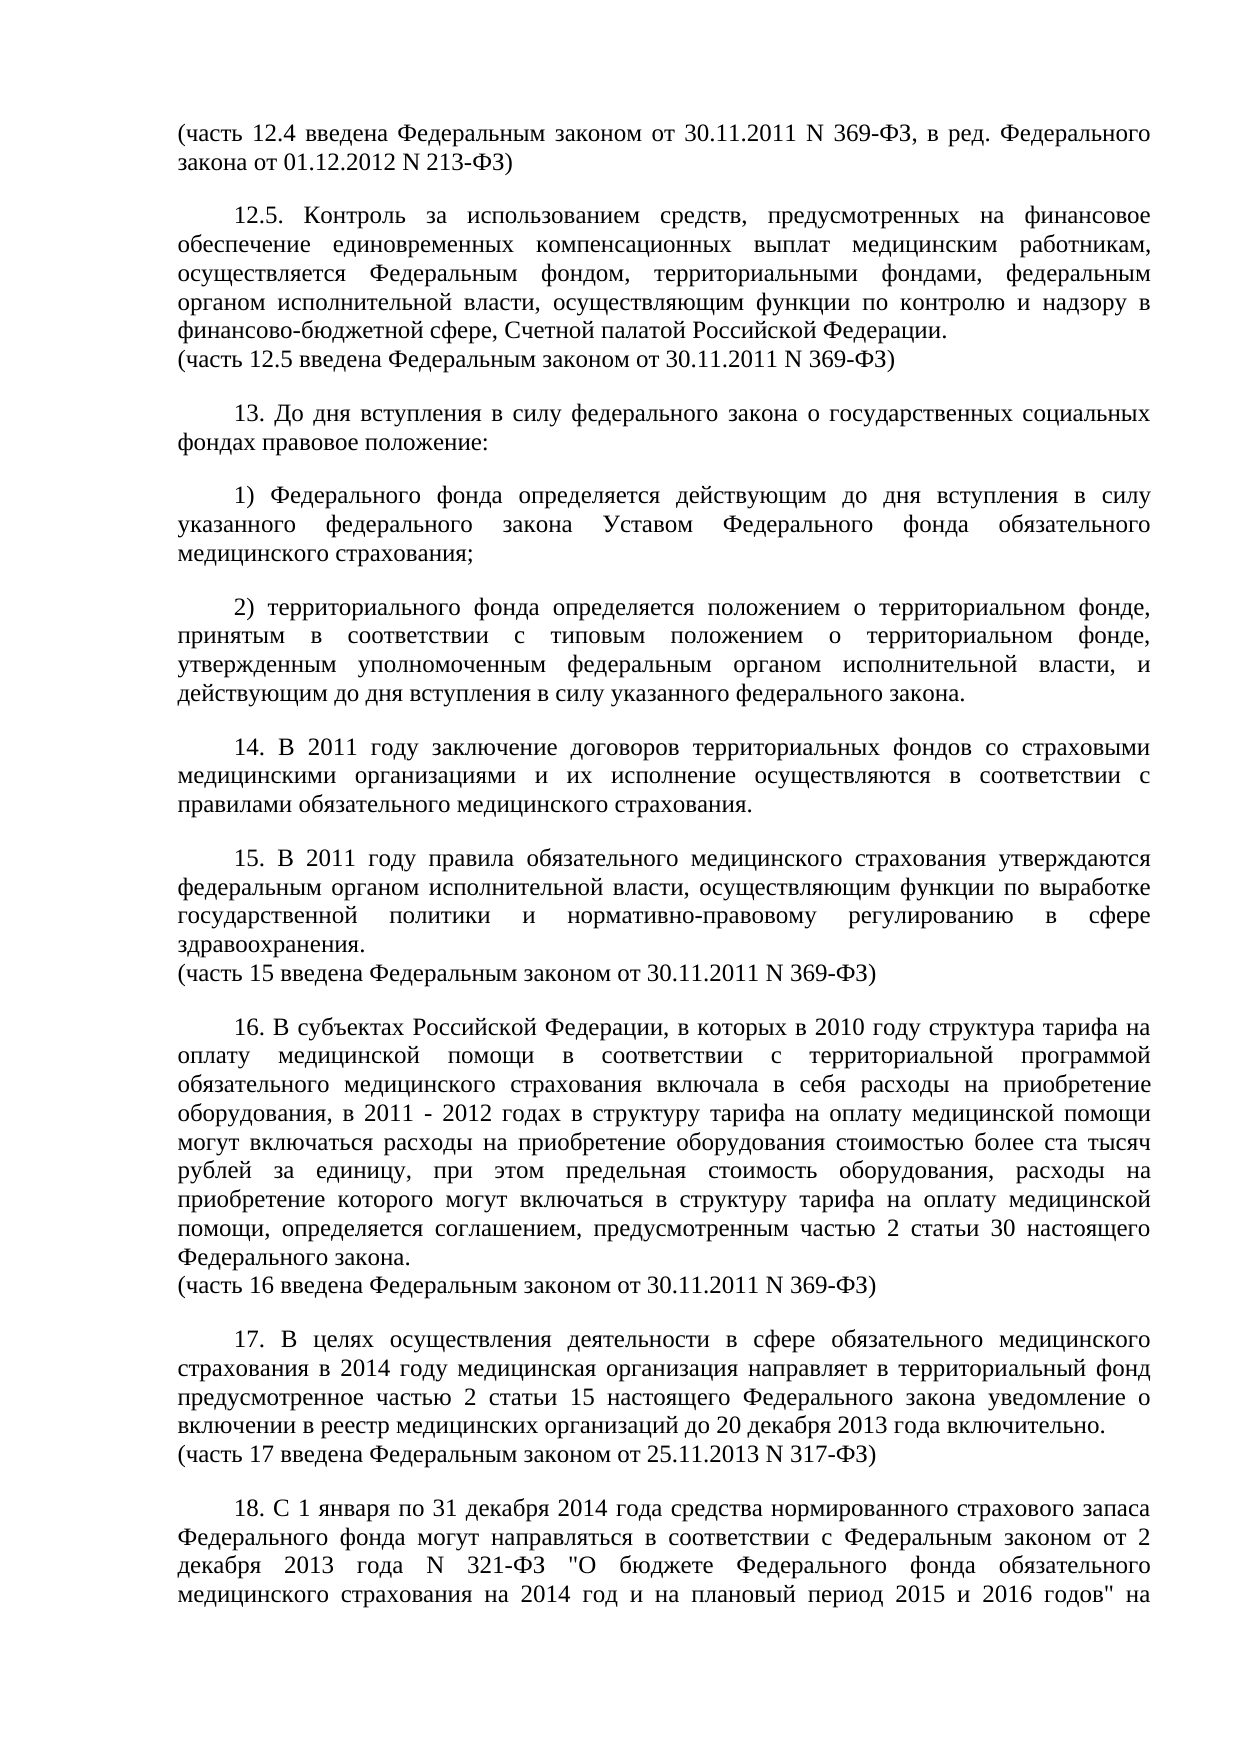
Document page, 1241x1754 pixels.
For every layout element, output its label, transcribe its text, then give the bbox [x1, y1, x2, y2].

text (часть 17 введена Федеральным законом от 25.11.2013 N 317-ФЗ) [177, 1439, 1152, 1468]
text 16. В субъектах Российской Федерации, в которых в 2010 году структура тарифа на оплату медицинской помощи в соответствии с территориальной программой обязательного медицинского страхования включала в себя расходы на приобретение оборудования, в 2011 - 2012 годах в структуру тарифа на оплату медицинской помощи могут включаться расходы на приобретение оборудования стоимостью более ста тысяч рублей за единицу, при этом предельная стоимость оборудования, расходы на приобретение которого могут включаться в структуру тарифа на оплату медицинской помощи, определяется соглашением, предусмотренным частью 2 статьи 30 настоящего Федерального закона. [177, 1012, 1152, 1271]
text 14. В 2011 году заключение договоров территориальных фондов со страховыми медицинскими организациями и их исполнение осуществляются в соответствии с правилами обязательного медицинского страхования. [177, 732, 1152, 818]
text (часть 12.5 введена Федеральным законом от 30.11.2011 N 369-ФЗ) [177, 344, 1152, 373]
text 18. С 1 января по 31 декабря 2014 года средства нормированного страхового запаса Федерального фонда могут направляться в соответствии с Федеральным законом от 2 декабря 2013 года N 321-ФЗ "О бюджете Федерального фонда обязательного медицинского страхования на 2014 год и на плановый период 2015 и 2016 годов" на [177, 1493, 1152, 1608]
text 2) территориального фонда определяется положением о территориальном фонде, принятым в соответствии с типовым положением о территориальном фонде, утвержденным уполномоченным федеральным органом исполнительной власти, и действующим до дня вступления в силу указанного федерального закона. [177, 592, 1152, 707]
text (часть 12.4 введена Федеральным законом от 30.11.2011 N 369-ФЗ, в ред. Федерального закона от 01.12.2012 N 213-ФЗ) [177, 118, 1152, 176]
text 15. В 2011 году правила обязательного медицинского страхования утверждаются федеральным органом исполнительной власти, осуществляющим функции по выработке государственной политики и нормативно-правовому регулированию в сфере здравоохранения. [177, 843, 1152, 958]
text 13. До дня вступления в силу федерального закона о государственных социальных фондах правовое положение: [177, 398, 1152, 456]
text 17. В целях осуществления деятельности в сфере обязательного медицинского страхования в 2014 году медицинская организация направляет в территориальный фонд предусмотренное частью 2 статьи 15 настоящего Федерального закона уведомление о включении в реестр медицинских организаций до 20 декабря 2013 года включительно. [177, 1324, 1152, 1439]
text (часть 16 введена Федеральным законом от 30.11.2011 N 369-ФЗ) [177, 1271, 1152, 1299]
text 1) Федерального фонда определяется действующим до дня вступления в силу указанного федерального закона Уставом Федерального фонда обязательного медицинского страхования; [177, 481, 1152, 567]
text (часть 15 введена Федеральным законом от 30.11.2011 N 369-ФЗ) [177, 958, 1152, 987]
text 12.5. Контроль за использованием средств, предусмотренных на финансовое обеспечение единовременных компенсационных выплат медицинским работникам, осуществляется Федеральным фондом, территориальными фондами, федеральным органом исполнительной власти, осуществляющим функции по контролю и надзору в финансово-бюджетной сфере, Счетной палатой Российской Федерации. [177, 201, 1152, 344]
